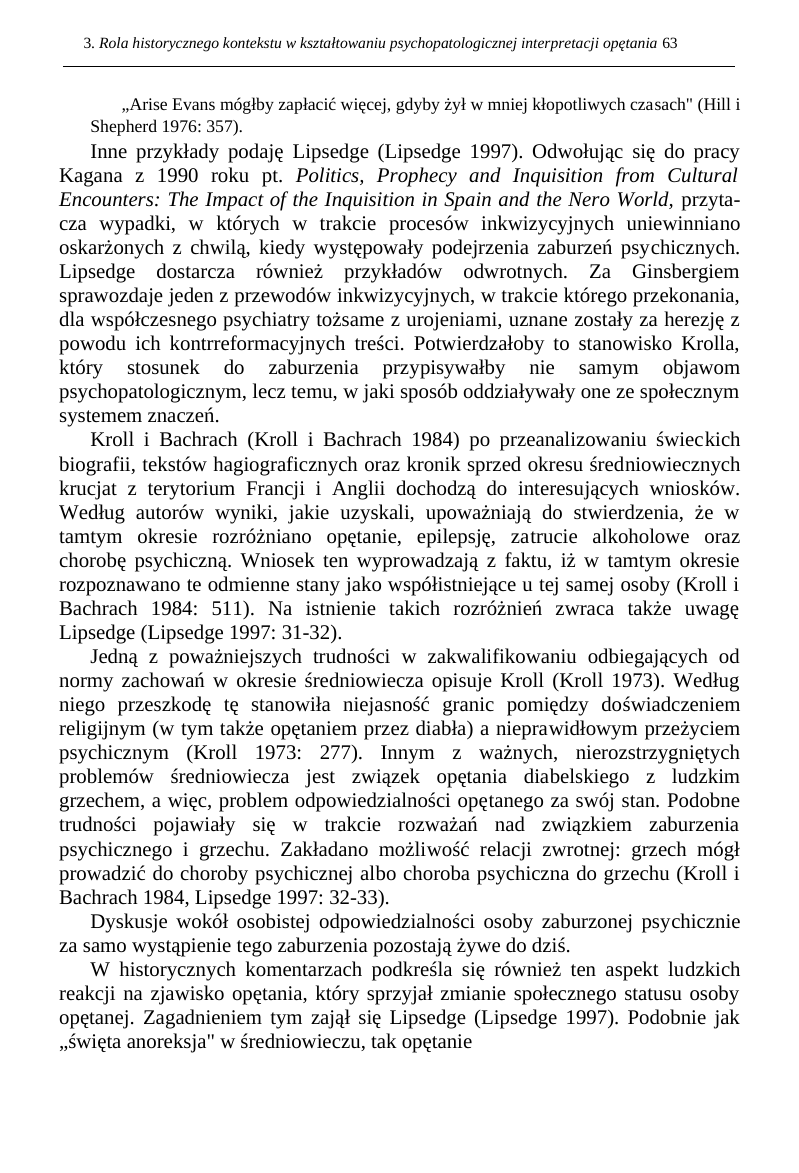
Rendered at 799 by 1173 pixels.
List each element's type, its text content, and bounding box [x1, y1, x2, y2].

text W historycznych komentarzach podkreśla się również ten aspekt lu­dzkich reakcji na zjawisko opętania, który sprzyjał zmianie społecznego statusu osoby opętanej. Zagadnieniem tym zajął się Lipsedge (Lipsedge 1997). Podobnie jak „święta anoreksja" w średniowieczu, tak opętanie [59, 957, 740, 1053]
text „Arise Evans mógłby zapłacić więcej, gdyby żył w mniej kłopotliwych cza­sach" (Hill i Shepherd 1976: 357). [90, 94, 740, 136]
text Inne przykłady podaję Lipsedge (Lipsedge 1997). Odwołując się do pracy Kagana z 1990 roku pt. Politics, Prophecy and Inquisition from Cultural Encounters: The Impact of the Inquisition in Spain and the Nero World, przyta­cza wypadki, w których w trakcie procesów inkwizycyjnych uniewinnia­no oskarżonych z chwilą, kiedy występowały podejrzenia zaburzeń psy­chicznych. Lipsedge dostarcza również przykładów odwrotnych. Za Ginsbergiem sprawozdaje jeden z przewodów inkwizycyjnych, w trakcie którego przekonania, dla współczesnego psychiatry tożsame z urojenia­mi, uznane zostały za herezję z powodu ich kontrreformacyjnych treści. Potwierdzałoby to stanowisko Krolla, który stosunek do zaburzenia przy­pisywałby nie samym objawom psychopatologicznym, lecz temu, w jaki sposób oddziaływały one ze społecznym systemem znaczeń. [59, 139, 740, 427]
text 3. Rola historycznego kontekstu w kształtowaniu psychopatologicznej interpretacji opętania 63 [83, 34, 739, 52]
text Dyskusje wokół osobistej odpowiedzialności osoby zaburzonej psy­chicznie za samo wystąpienie tego zaburzenia pozostają żywe do dziś. [59, 909, 740, 957]
text Kroll i Bachrach (Kroll i Bachrach 1984) po przeanalizowaniu świec­kich biografii, tekstów hagiograficznych oraz kronik sprzed okresu śred­niowiecznych krucjat z terytorium Francji i Anglii dochodzą do interesu­jących wniosków. Według autorów wyniki, jakie uzyskali, upoważniają do stwierdzenia, że w tamtym okresie rozróżniano opętanie, epilepsję, za­trucie alkoholowe oraz chorobę psychiczną. Wniosek ten wyprowadzają z faktu, iż w tamtym okresie rozpoznawano te odmienne stany jako współistniejące u tej samej osoby (Kroll i Bachrach 1984: 511). Na istnienie takich rozróżnień zwraca także uwagę Lipsedge (Lipsedge 1997: 31-32). [59, 427, 740, 644]
text Jedną z poważniejszych trudności w zakwalifikowaniu odbiegających od normy zachowań w okresie średniowiecza opisuje Kroll (Kroll 1973). Według niego przeszkodę tę stanowiła niejasność granic pomiędzy do­świadczeniem religijnym (w tym także opętaniem przez diabła) a niepra­widłowym przeżyciem psychicznym (Kroll 1973: 277). Innym z ważnych, nierozstrzygniętych problemów średniowiecza jest związek opętania dia­belskiego z ludzkim grzechem, a więc, problem odpowiedzialności opę­tanego za swój stan. Podobne trudności pojawiały się w trakcie rozważań nad związkiem zaburzenia psychicznego i grzechu. Zakładano możli­wość relacji zwrotnej: grzech mógł prowadzić do choroby psychicznej al­bo choroba psychiczna do grzechu (Kroll i Bachrach 1984, Lipsedge 1997: 32-33). [59, 644, 740, 909]
